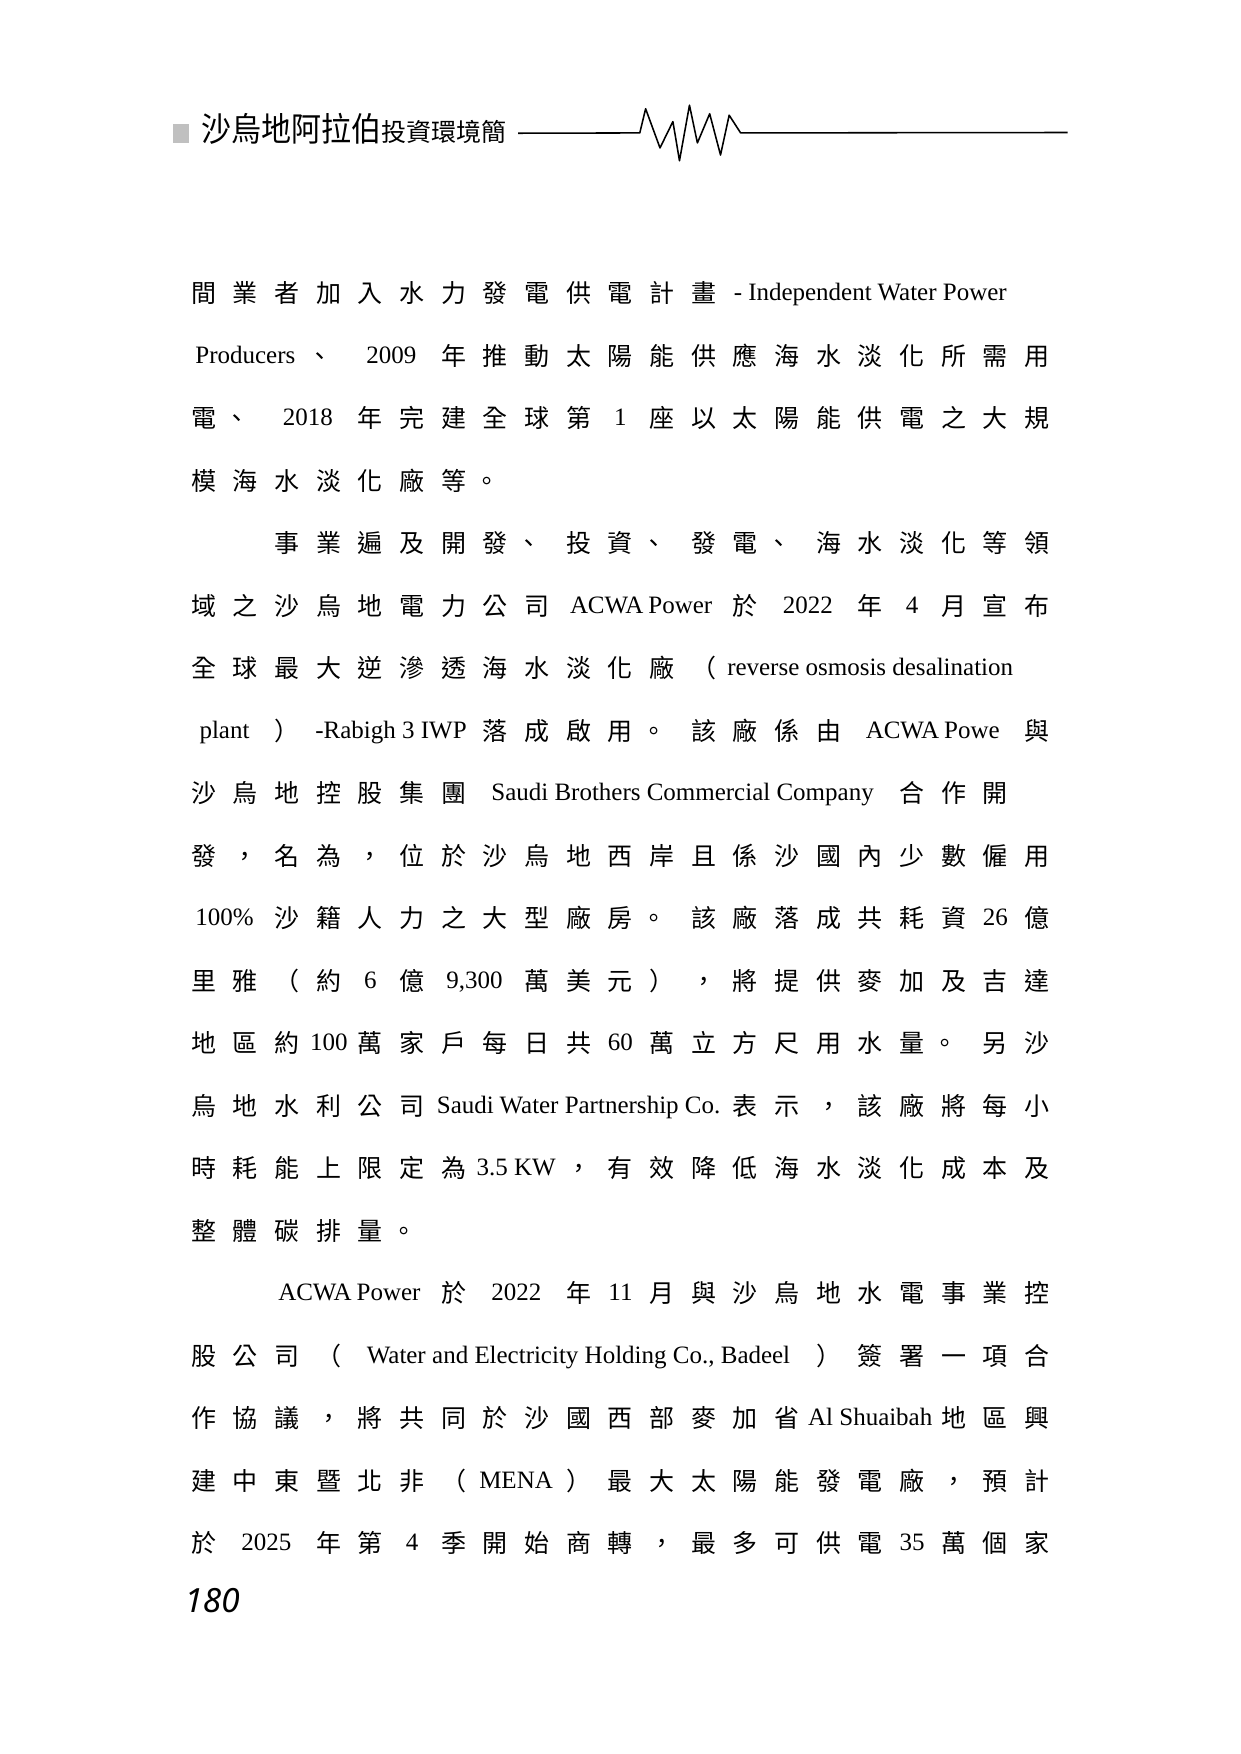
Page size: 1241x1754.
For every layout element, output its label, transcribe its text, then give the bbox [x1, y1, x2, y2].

text ACWA Power於2022年11月與沙烏地水電事業控股公司（Water and Electricity Holding Co., Badeel）簽署一項合作協議，將共同於沙國西部麥加省Al Shuaibah地區興建中東暨北非（MENA）最大太陽能發電廠，預計於2025年第4季開始商轉，最多可供電35萬個家 [183, 1250, 1058, 1563]
text 事業遍及開發、投資、發電、海水淡化等領域之沙烏地電力公司ACWA Power於2022年4月宣布全球最大逆滲透海水淡化廠（reverse osmosis desalination plant）-Rabigh 3 IWP落成啟用。該廠係由ACWA Powe與沙烏地控股集團Saudi Brothers Commercial Company合作開發，名為，位於沙烏地西岸且係沙國內少數僱用100%沙籍人力之大型廠房。該廠落成共耗資26億里雅（約6億9,300萬美元），將提供麥加及吉達地區約100萬家戶每日共60萬立方尺用水量。另沙烏地水利公司Saudi Water Partnership Co.表示，該廠將每小時耗能上限定為3.5 KW，有效降低海水淡化成本及整體碳排量。 [183, 500, 1058, 1250]
text 間業者加入水力發電供電計畫- Independent Water Power Producers、2009年推動太陽能供應海水淡化所需用電、2018年完建全球第1座以太陽能供電之大規模海水淡化廠等。 [183, 250, 1058, 500]
